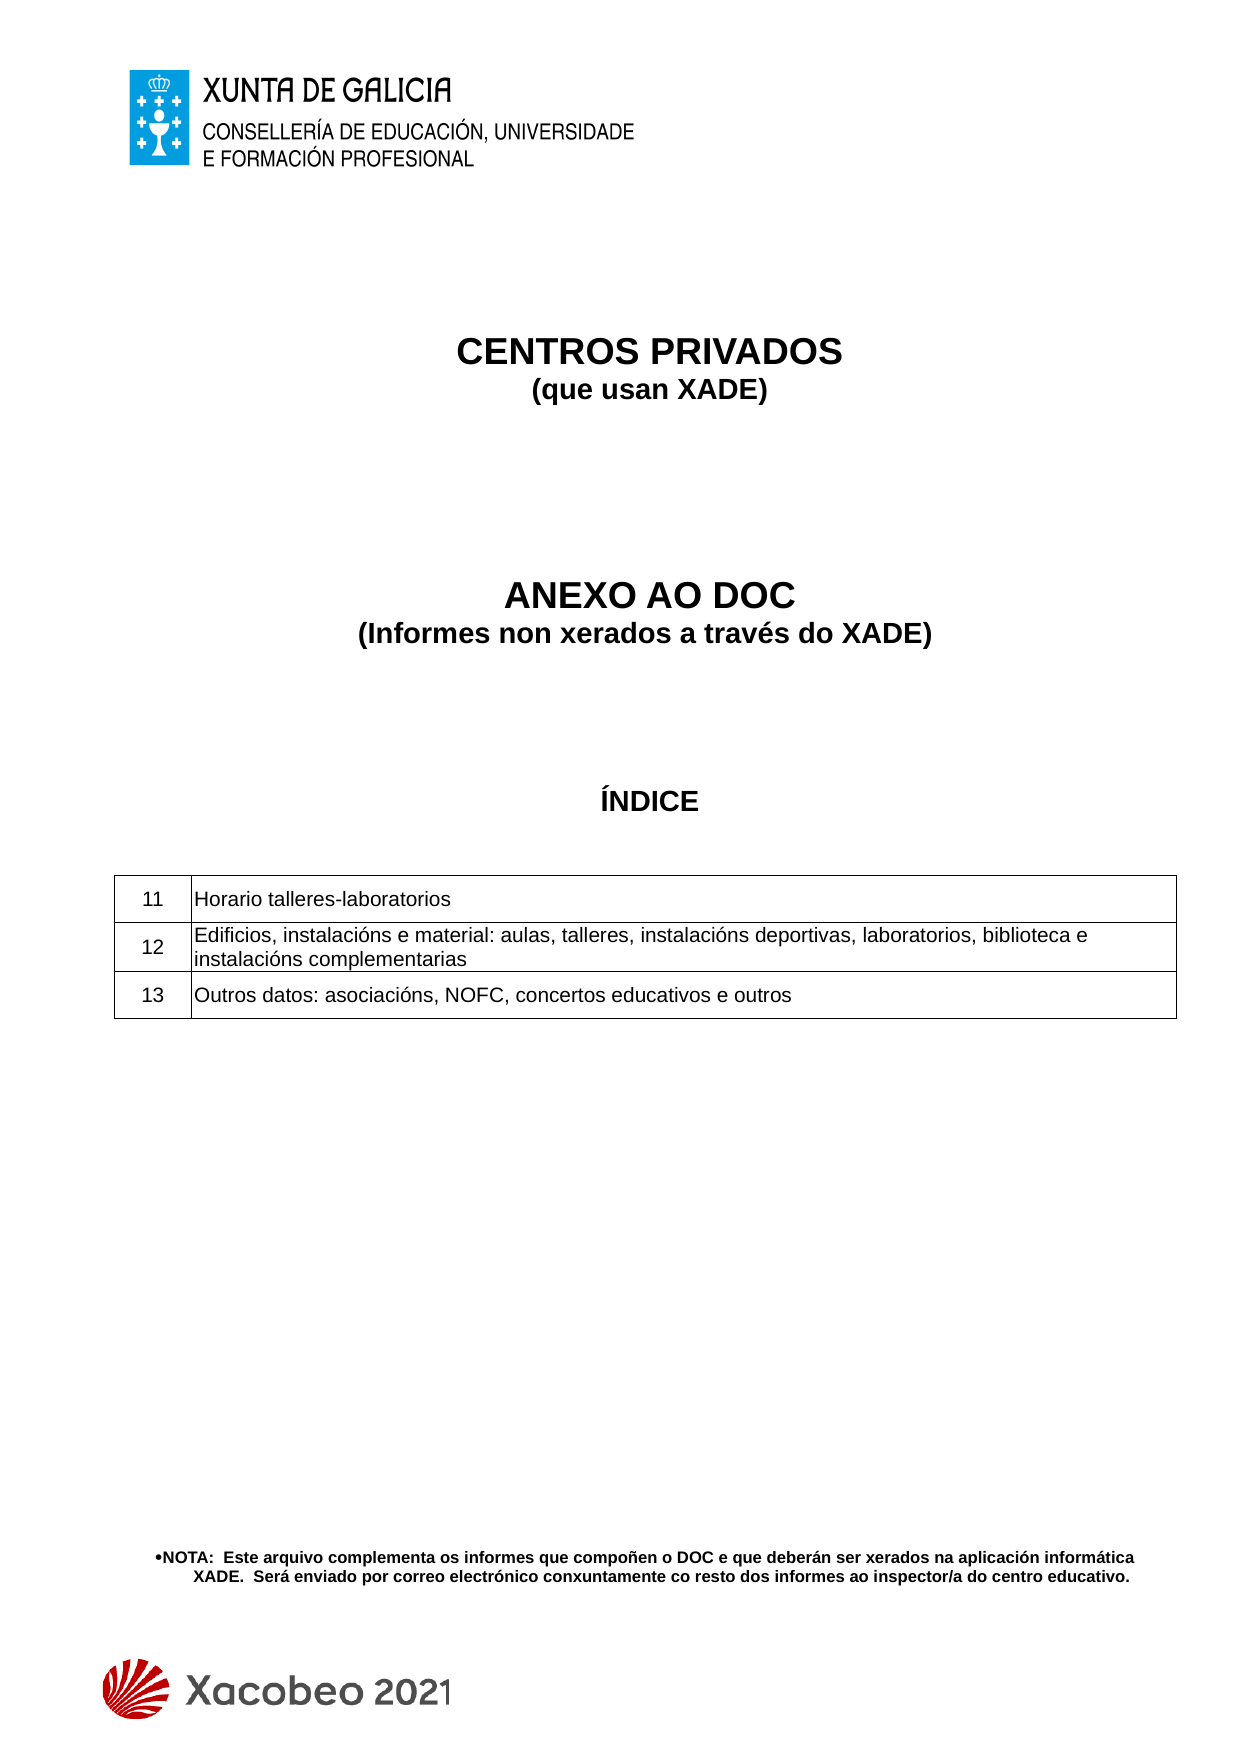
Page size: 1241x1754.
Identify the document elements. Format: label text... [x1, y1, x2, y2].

text (Informes non xerados a través do XADE) [118, 617, 1173, 650]
picture [150, 124, 169, 155]
text (que usan XADE) [118, 372, 1181, 406]
text ÍNDICE [118, 784, 1181, 818]
table_header 11 [115, 876, 191, 922]
text CENTROS PRIVADOS [118, 329, 1181, 372]
picture [173, 117, 181, 127]
picture [138, 138, 146, 148]
table_header Horario talleres-laboratorios [192, 876, 1176, 922]
picture [173, 96, 181, 106]
list NOTA: Este arquivo complementa os informes que compoñen o DOC e que deberán ser xerados na aplicación informática XADE. Será enviado por correo electrónico conxuntamente co resto dos informes ao inspector/a do centro educativo. [156, 1548, 1181, 1586]
picture [129, 70, 634, 167]
table_cell Edificios, instalacións e material: aulas, talleres, instalacións deportivas, laboratorios, biblioteca e instalacións complementarias [192, 923, 1176, 971]
table_cell 12 [115, 923, 191, 971]
picture [102, 1659, 449, 1719]
table_cell Outros datos: asociacións, NOFC, concertos educativos e outros [192, 972, 1176, 1017]
text ANEXO AO DOC [118, 573, 1181, 617]
picture [173, 138, 181, 148]
picture [138, 96, 146, 106]
table_cell 13 [115, 972, 191, 1017]
picture [155, 110, 164, 121]
picture [138, 117, 146, 127]
picture [155, 96, 163, 106]
